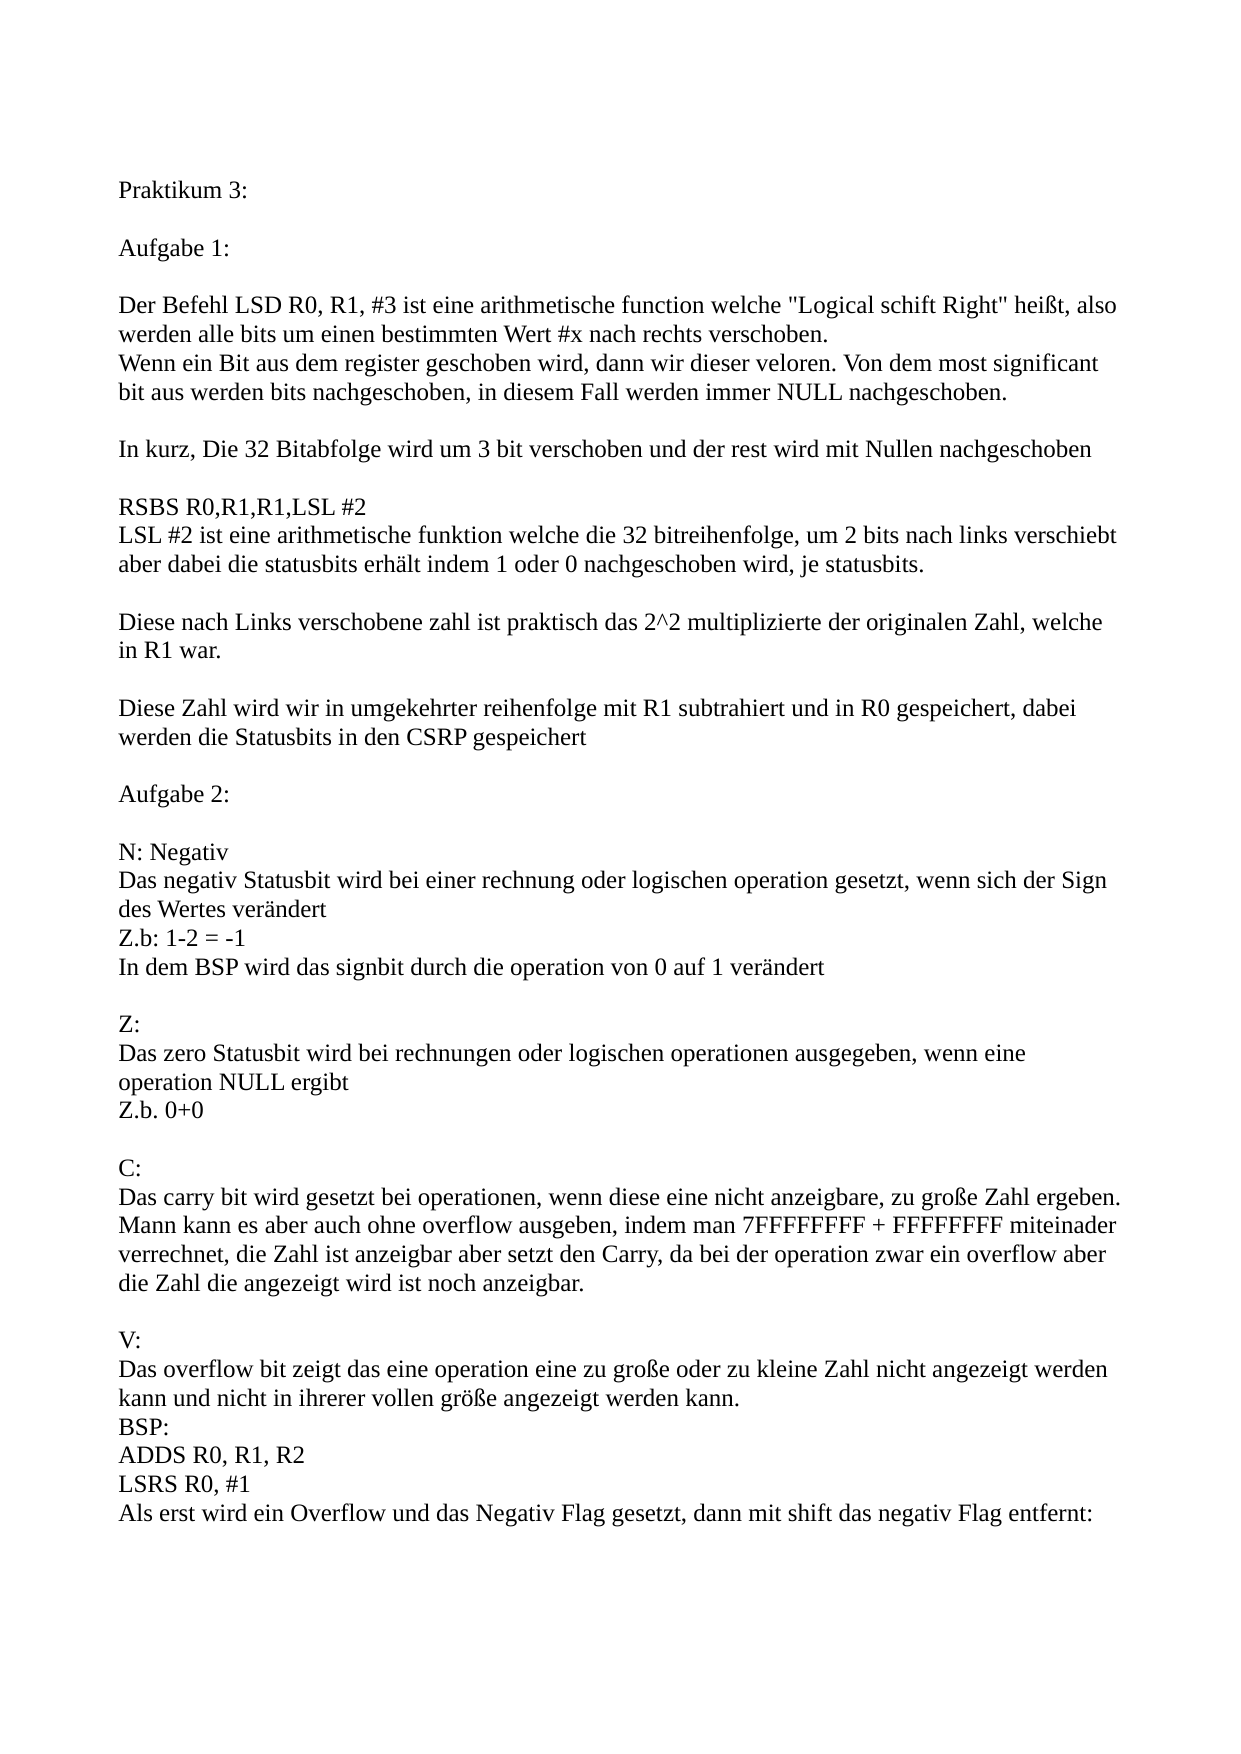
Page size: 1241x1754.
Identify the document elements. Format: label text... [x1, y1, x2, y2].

text werden alle bits um einen bestimmten Wert #x nach rechts verschoben. [118, 319, 1122, 348]
text Aufgabe 1: [118, 233, 1122, 262]
text Das zero Statusbit wird bei rechnungen oder logischen operationen ausgegeben, wenn eine operation NULL ergibt [118, 1038, 1122, 1096]
text Z.b. 0+0 [118, 1096, 1122, 1124]
text In dem BSP wird das signbit durch die operation von 0 auf 1 verändert [118, 952, 1122, 981]
text Diese nach Links verschobene zahl ist praktisch das 2^2 multiplizierte der originalen Zahl, welche in R1 war. [118, 607, 1122, 664]
text Z: [118, 1009, 1122, 1038]
text Wenn ein Bit aus dem register geschoben wird, dann wir dieser veloren. Von dem most significant bit aus werden bits nachgeschoben, in diesem Fall werden immer NULL nachgeschoben. [118, 348, 1122, 406]
text Das carry bit wird gesetzt bei operationen, wenn diese eine nicht anzeigbare, zu große Zahl ergeben. [118, 1182, 1122, 1211]
text Diese Zahl wird wir in umgekehrter reihenfolge mit R1 subtrahiert und in R0 gespeichert, dabei werden die Statusbits in den CSRP gespeichert [118, 693, 1122, 751]
text Als erst wird ein Overflow und das Negativ Flag gesetzt, dann mit shift das negativ Flag entfernt: [118, 1498, 1122, 1527]
text Aufgabe 2: [118, 779, 1122, 808]
text BSP: [118, 1412, 1122, 1441]
text In kurz, Die 32 Bitabfolge wird um 3 bit verschoben und der rest wird mit Nullen nachgeschoben [118, 434, 1122, 463]
text N: Negativ [118, 837, 1122, 866]
text Das negativ Statusbit wird bei einer rechnung oder logischen operation gesetzt, wenn sich der Sign des Wertes verändert [118, 866, 1122, 923]
text Praktikum 3: [118, 176, 1122, 204]
text ADDS R0, R1, R2 [118, 1441, 1122, 1469]
text Das overflow bit zeigt das eine operation eine zu große oder zu kleine Zahl nicht angezeigt werden kann und nicht in ihrerer vollen größe angezeigt werden kann. [118, 1354, 1122, 1412]
text LSRS R0, #1 [118, 1469, 1122, 1498]
text Mann kann es aber auch ohne overflow ausgeben, indem man 7FFFFFFFF + FFFFFFFF miteinader verrechnet, die Zahl ist anzeigbar aber setzt den Carry, da bei der operation zwar ein overflow aber die Zahl die angezeigt wird ist noch anzeigbar. [118, 1211, 1122, 1297]
text C: [118, 1153, 1122, 1182]
text Z.b: 1-2 = -1 [118, 923, 1122, 952]
text V: [118, 1326, 1122, 1354]
text RSBS R0,R1,R1,LSL #2 [118, 492, 1122, 521]
text Der Befehl LSD R0, R1, #3 ist eine arithmetische function welche "Logical schift Right" heißt, also [118, 291, 1122, 319]
text LSL #2 ist eine arithmetische funktion welche die 32 bitreihenfolge, um 2 bits nach links verschiebt aber dabei die statusbits erhält indem 1 oder 0 nachgeschoben wird, je statusbits. [118, 521, 1122, 578]
